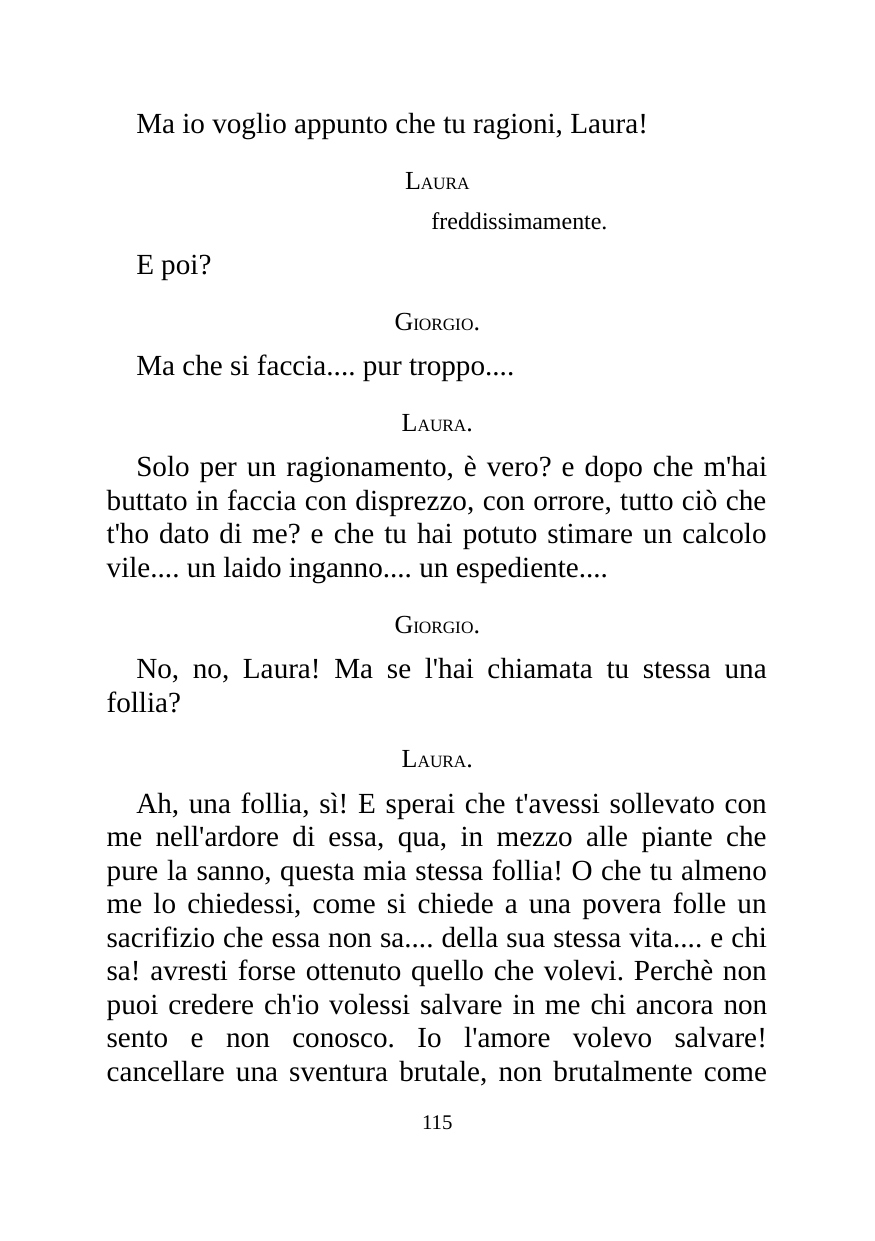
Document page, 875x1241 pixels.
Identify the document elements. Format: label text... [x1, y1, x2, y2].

text E poi? [106, 247, 768, 281]
text Ah, una follia, sì! E sperai che t'avessi sollevato con me nell'ardore di essa, qua, in mezzo alle piante che pure la sanno, questa mia stessa follia! O che tu almeno me lo chiedessi, come si chiede a una povera folle un sacrifizio che essa non sa.... della sua stessa vita.... e chi sa! avresti forse ottenuto quello che volevi. Perchè non puoi credere ch'io volessi salvare in me chi ancora non sento e non conosco. Io l'amore volevo salvare! cancellare una sventura brutale, non brutalmente come [106, 786, 768, 1088]
text No, no, Laura! Ma se l'hai chiamata tu stessa una follia? [106, 651, 768, 718]
text Ma io voglio appunto che tu ragioni, Laura! [106, 106, 768, 140]
text Laura. [106, 743, 768, 773]
text Ma che si faccia.... pur troppo.... [106, 348, 768, 382]
text Giorgio. [106, 609, 768, 639]
text Laura. [106, 407, 768, 437]
text freddissimamente. [402, 207, 768, 235]
text Laura [106, 165, 768, 195]
text Giorgio. [106, 306, 768, 336]
text Solo per un ragionamento, è vero? e dopo che m'hai buttato in faccia con disprezzo, con orrore, tutto ciò che t'ho dato di me? e che tu hai potuto stimare un calcolo vile.... un laido inganno.... un espediente.... [106, 449, 768, 584]
